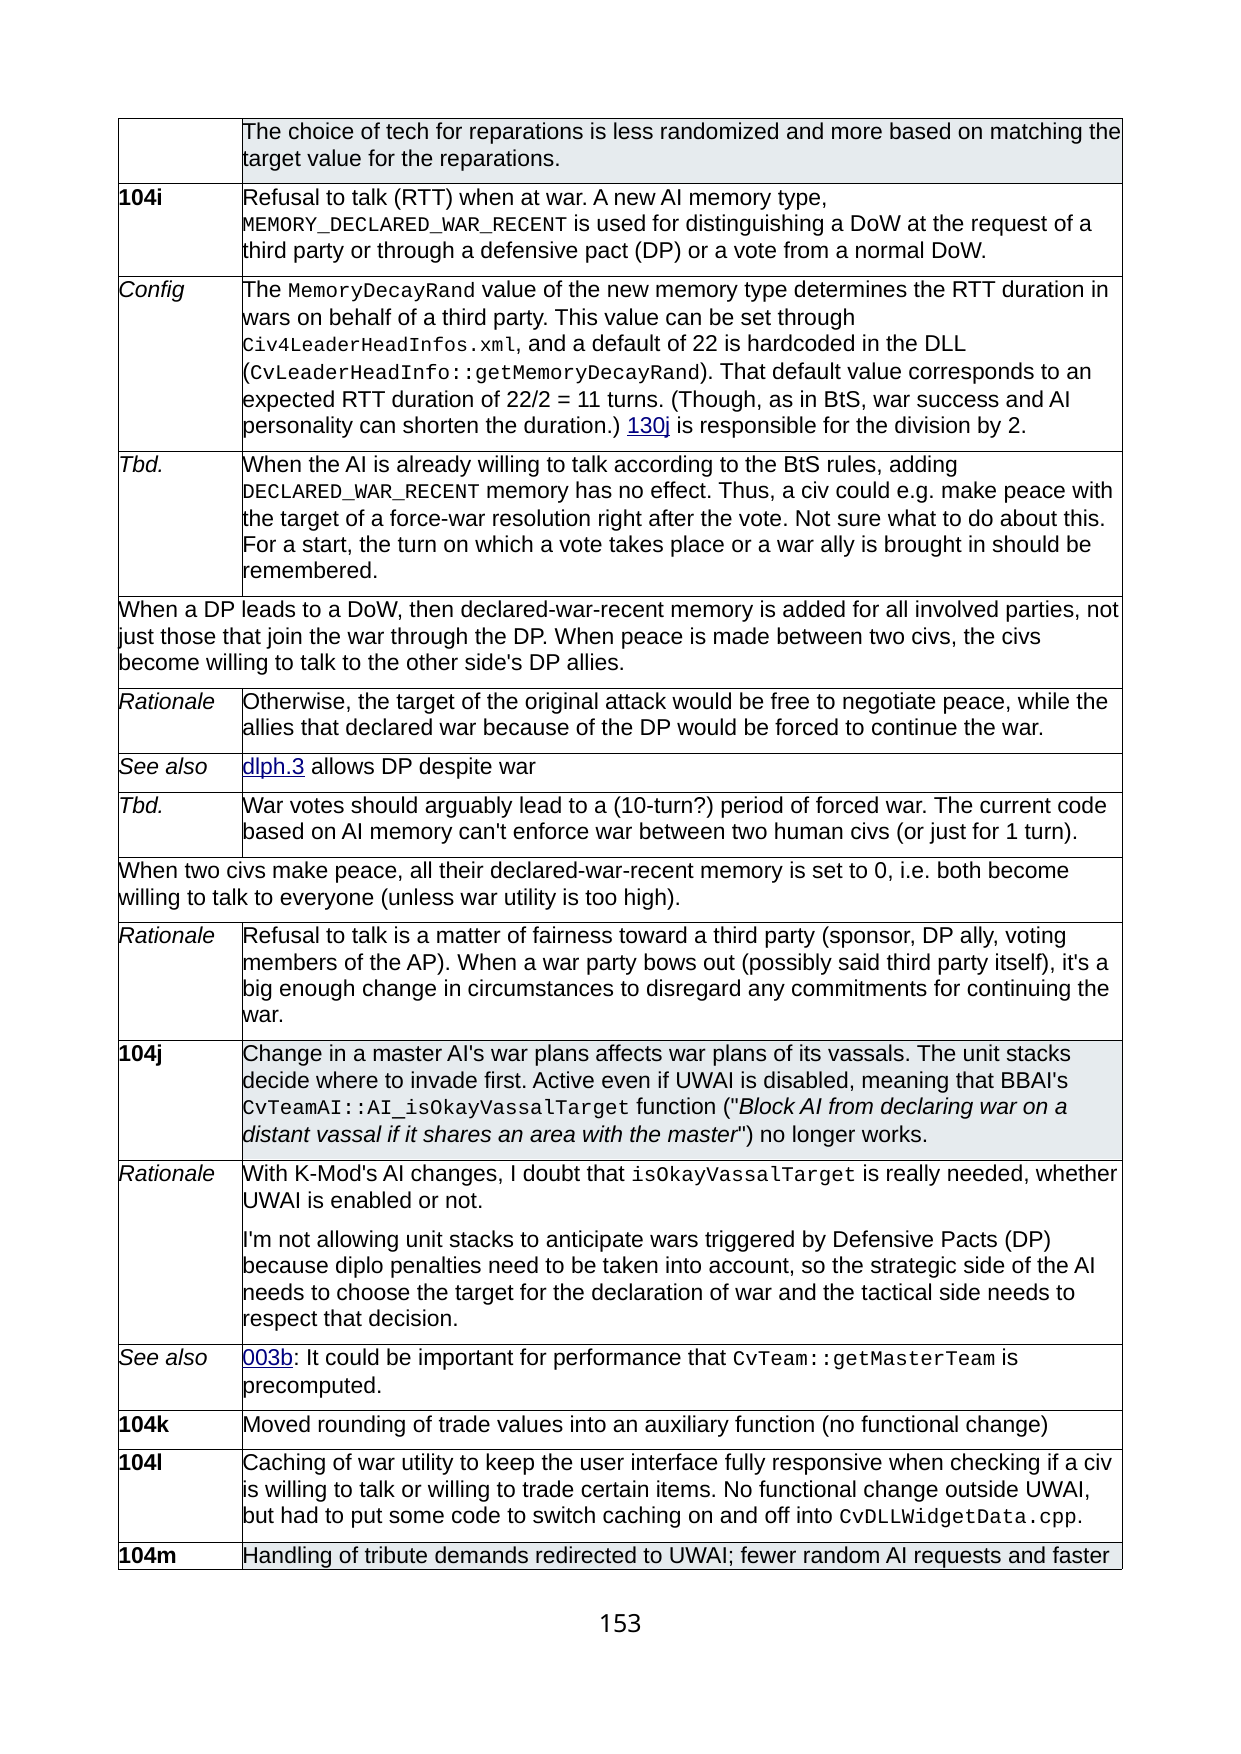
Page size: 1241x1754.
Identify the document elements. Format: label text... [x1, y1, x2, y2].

table_cell Otherwise, the target of the original attack would be free to negotiate peace, while the allies that declared war because of the DP would be forced to continue the war. [243, 689, 1122, 753]
table_cell 104m [119, 1543, 242, 1569]
table_cell [119, 119, 242, 183]
table_cell Tbd. [119, 793, 242, 857]
table_cell Caching of war utility to keep the user interface fully responsive when checking if a civ is willing to talk or willing to trade certain items. No functional change outside UWAI, but had to put some code to switch caching on and off into CvDLLWidgetData.cpp. [243, 1450, 1122, 1542]
table_cell 104i [119, 184, 242, 276]
table_cell Refusal to talk is a matter of fairness toward a third party (sponsor, DP ally, voting members of the AP). When a war party bows out (possibly said third party itself), it's a big enough change in circumstances to disregard any commitments for continuing the war. [243, 923, 1122, 1040]
table_cell Handling of tribute demands redirected to UWAI; fewer random AI requests and faster [243, 1543, 1122, 1569]
table_cell Config [119, 277, 242, 451]
table_cell Rationale [119, 689, 242, 753]
table_cell Rationale [119, 923, 242, 1040]
table_cell See also [119, 754, 242, 792]
table_cell See also [119, 1345, 242, 1410]
table_cell The choice of tech for reparations is less randomized and more based on matching the target value for the reparations. [243, 119, 1122, 183]
table_cell War votes should arguably lead to a (10-turn?) period of forced war. The current code based on AI memory can't enforce war between two human civs (or just for 1 turn). [243, 793, 1122, 857]
table_cell Moved rounding of trade values into an auxiliary function (no functional change) [243, 1411, 1122, 1449]
table_cell Change in a master AI's war plans affects war plans of its vassals. The unit stacks decide where to invade first. Active even if UWAI is disabled, meaning that BBAI's CvTeamAI::AI_isOkayVassalTarget function ("Block AI from declaring war on a distant vassal if it shares an area with the master") no longer works. [243, 1041, 1122, 1159]
table_cell Tbd. [119, 452, 242, 596]
table_cell When a DP leads to a DoW, then declared-war-recent memory is added for all involved parties, not just those that join the war through the DP. When peace is made between two civs, the civs become willing to talk to the other side's DP allies. [119, 597, 1122, 688]
table_cell Rationale [119, 1161, 242, 1344]
table_cell dlph.3 allows DP despite war [243, 754, 1122, 792]
table_cell 003b: It could be important for performance that CvTeam::getMasterTeam is precomputed. [243, 1345, 1122, 1410]
table_cell When the AI is already willing to talk according to the BtS rules, adding DECLARED_WAR_RECENT memory has no effect. Thus, a civ could e.g. make peace with the target of a force-war resolution right after the vote. Not sure what to do about this. For a start, the turn on which a vote takes place or a war ally is brought in should be remembered. [243, 452, 1122, 596]
table_cell 104j [119, 1041, 242, 1159]
table_cell With K-Mod's AI changes, I doubt that isOkayVassalTarget is really needed, whether UWAI is enabled or not. I'm not allowing unit stacks to anticipate wars triggered by Defensive Pacts (DP) because diplo penalties need to be taken into account, so the strategic side of the AI needs to choose the target for the declaration of war and the tactical side needs to respect that decision. [243, 1161, 1122, 1344]
table_cell Refusal to talk (RTT) when at war. A new AI memory type, MEMORY_DECLARED_WAR_RECENT is used for distinguishing a DoW at the request of a third party or through a defensive pact (DP) or a vote from a normal DoW. [243, 184, 1122, 276]
table_cell 104l [119, 1450, 242, 1542]
table_cell The MemoryDecayRand value of the new memory type determines the RTT duration in wars on behalf of a third party. This value can be set through Civ4LeaderHeadInfos.xml, and a default of 22 is hardcoded in the DLL (CvLeaderHeadInfo::getMemoryDecayRand). That default value corresponds to an expected RTT duration of 22/2 = 11 turns. (Though, as in BtS, war success and AI personality can shorten the duration.) 130j is responsible for the division by 2. [243, 277, 1122, 451]
table_cell 104k [119, 1411, 242, 1449]
table_cell When two civs make peace, all their declared-war-recent memory is set to 0, i.e. both become willing to talk to everyone (unless war utility is too high). [119, 858, 1122, 922]
